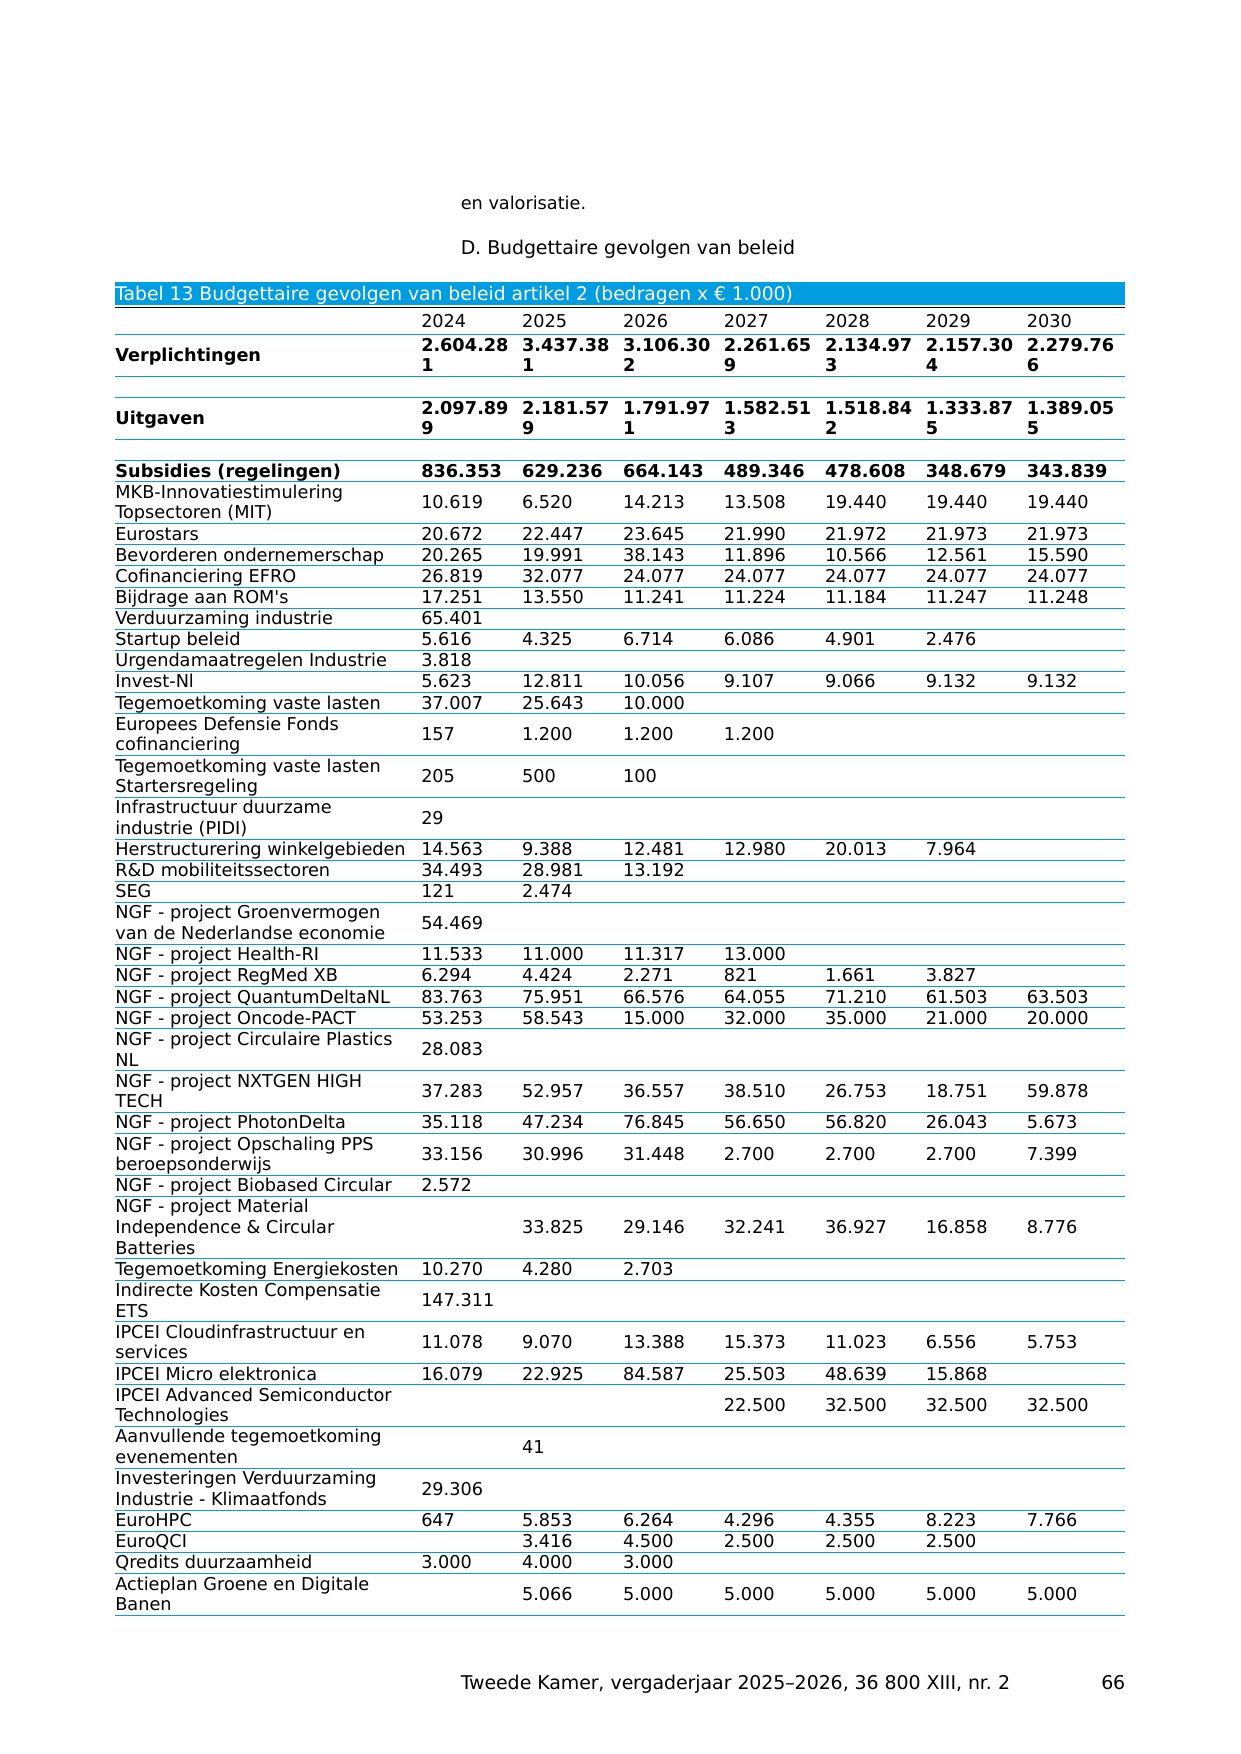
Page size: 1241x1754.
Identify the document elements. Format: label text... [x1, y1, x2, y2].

table_cell 24.077 [721, 566, 822, 586]
table_cell 24.077 [923, 566, 1024, 586]
table_cell 63.503 [1024, 987, 1125, 1007]
table_cell 37.007 [418, 693, 519, 713]
table_cell 12.561 [923, 545, 1024, 565]
table_cell 24.077 [1024, 566, 1125, 586]
table_cell 15.590 [1024, 545, 1125, 565]
table_cell Eurostars [115, 524, 418, 544]
table_cell Tegemoetkoming vaste lasten [115, 693, 418, 713]
table_cell 10.270 [418, 1259, 519, 1279]
table_cell 6.556 [923, 1322, 1024, 1363]
table_cell [721, 798, 822, 838]
table_cell 26.753 [822, 1071, 923, 1112]
table_cell 22.500 [721, 1385, 822, 1426]
table_cell [1024, 1532, 1125, 1552]
table_cell 2.157.304 [923, 335, 1024, 376]
table_cell [822, 1281, 923, 1321]
table_cell NGF - project RegMed XB [115, 966, 418, 986]
table_cell Indirecte Kosten Compensatie ETS [115, 1281, 418, 1321]
table_cell 84.587 [620, 1364, 721, 1384]
table_cell Uitgaven [115, 398, 418, 439]
table_cell 12.481 [620, 840, 721, 860]
table_cell [923, 1281, 1024, 1321]
table_cell [620, 1281, 721, 1321]
table_cell [721, 440, 822, 460]
table_cell 4.901 [822, 630, 923, 650]
table_cell [923, 903, 1024, 944]
table_cell [620, 903, 721, 944]
table_cell 5.853 [519, 1511, 620, 1531]
table_cell 59.878 [1024, 1071, 1125, 1112]
table_cell [115, 440, 418, 460]
table_cell NGF - project Biobased Circular [115, 1176, 418, 1196]
table_cell [1024, 1364, 1125, 1384]
table_cell 5.623 [418, 672, 519, 692]
table_cell IPCEI Micro elektronica [115, 1364, 418, 1384]
table_cell 343.839 [1024, 461, 1125, 481]
table_cell 36.557 [620, 1071, 721, 1112]
table_cell 10.566 [822, 545, 923, 565]
table_cell 2.572 [418, 1176, 519, 1196]
table_cell 37.283 [418, 1071, 519, 1112]
table_cell [1024, 1176, 1125, 1196]
table_cell [1024, 609, 1125, 629]
table_cell 13.192 [620, 861, 721, 881]
table_cell 20.672 [418, 524, 519, 544]
table_cell NGF - project PhotonDelta [115, 1113, 418, 1133]
table_cell 4.325 [519, 630, 620, 650]
table_cell 1.661 [822, 966, 923, 986]
table_cell [1024, 840, 1125, 860]
table_cell Subsidies (regelingen) [115, 461, 418, 481]
table_cell 2.181.579 [519, 398, 620, 439]
table_cell [1024, 882, 1125, 902]
table_cell [1024, 630, 1125, 650]
table_cell 2027 [721, 308, 822, 334]
table_cell 1.200 [519, 714, 620, 755]
table_cell [721, 1427, 822, 1468]
table_cell 19.991 [519, 545, 620, 565]
table_cell [620, 377, 721, 397]
table_cell 52.957 [519, 1071, 620, 1112]
table_cell [519, 1176, 620, 1196]
table_cell [721, 651, 822, 671]
table_cell [923, 945, 1024, 965]
table_cell 5.000 [1024, 1574, 1125, 1615]
table_cell [721, 377, 822, 397]
title D. Budgettaire gevolgen van beleid [461, 237, 1125, 258]
table_cell 13.508 [721, 482, 822, 523]
table_cell 1.582.513 [721, 398, 822, 439]
table_cell [822, 945, 923, 965]
table_cell 3.000 [418, 1553, 519, 1573]
table_cell 30.996 [519, 1134, 620, 1175]
table_cell [822, 1427, 923, 1468]
table_cell 9.132 [923, 672, 1024, 692]
table_cell 8.776 [1024, 1197, 1125, 1258]
table_cell NGF - project Material Independence & Circular Batteries [115, 1197, 418, 1258]
table_cell 61.503 [923, 987, 1024, 1007]
table_cell 9.107 [721, 672, 822, 692]
table_cell Bevorderen ondernemerschap [115, 545, 418, 565]
table_cell 10.056 [620, 672, 721, 692]
table_cell 3.827 [923, 966, 1024, 986]
table_cell 15.373 [721, 1322, 822, 1363]
table_cell Cofinanciering EFRO [115, 566, 418, 586]
table_cell 10.000 [620, 693, 721, 713]
table_cell [721, 1176, 822, 1196]
table_cell [115, 308, 418, 334]
table_cell 24.077 [822, 566, 923, 586]
table_cell 7.766 [1024, 1511, 1125, 1531]
table_cell 3.416 [519, 1532, 620, 1552]
table_cell [1024, 756, 1125, 797]
table_cell [1024, 1281, 1125, 1321]
table_cell Herstructurering winkelgebieden [115, 840, 418, 860]
table_cell 29.146 [620, 1197, 721, 1258]
table_cell 35.000 [822, 1008, 923, 1028]
table_cell [1024, 1259, 1125, 1279]
table_cell NGF - project Oncode-PACT [115, 1008, 418, 1028]
table_cell 6.294 [418, 966, 519, 986]
table_cell 11.247 [923, 588, 1024, 607]
table_cell IPCEI Cloudinfrastructuur en services [115, 1322, 418, 1363]
table_cell [923, 1029, 1024, 1070]
table_cell 5.673 [1024, 1113, 1125, 1133]
table_cell 20.000 [1024, 1008, 1125, 1028]
table_cell Aanvullende tegemoetkoming evenementen [115, 1427, 418, 1468]
table_cell Verplichtingen [115, 335, 418, 376]
table_cell 205 [418, 756, 519, 797]
table_cell [721, 1029, 822, 1070]
table_cell 478.608 [822, 461, 923, 481]
table_cell [1024, 798, 1125, 838]
table_cell 11.241 [620, 588, 721, 607]
table_cell [923, 377, 1024, 397]
table_cell 54.469 [418, 903, 519, 944]
table_cell 17.251 [418, 588, 519, 607]
table_cell [1024, 945, 1125, 965]
table_cell 11.078 [418, 1322, 519, 1363]
table_cell 1.518.842 [822, 398, 923, 439]
table_cell 32.000 [721, 1008, 822, 1028]
table_cell 15.000 [620, 1008, 721, 1028]
table_cell MKB-Innovatiestimulering Topsectoren (MIT) [115, 482, 418, 523]
table_cell [822, 651, 923, 671]
table_cell [923, 609, 1024, 629]
table_cell [822, 1029, 923, 1070]
table_cell R&D mobiliteitssectoren [115, 861, 418, 881]
table_cell 11.000 [519, 945, 620, 965]
table_cell [721, 1469, 822, 1509]
table_cell [721, 903, 822, 944]
table_cell [822, 861, 923, 881]
table_cell 664.143 [620, 461, 721, 481]
table_cell 489.346 [721, 461, 822, 481]
table_cell 9.132 [1024, 672, 1125, 692]
table_cell Europees Defensie Fonds cofinanciering [115, 714, 418, 755]
table_cell 2025 [519, 308, 620, 334]
table_cell 19.440 [923, 482, 1024, 523]
table_cell [519, 651, 620, 671]
table_cell 65.401 [418, 609, 519, 629]
table_cell 5.000 [822, 1574, 923, 1615]
table_cell 1.791.971 [620, 398, 721, 439]
table_cell 20.013 [822, 840, 923, 860]
table_cell Actieplan Groene en Digitale Banen [115, 1574, 418, 1615]
table_cell 2.700 [721, 1134, 822, 1175]
table_cell 5.000 [923, 1574, 1024, 1615]
table_cell 11.184 [822, 588, 923, 607]
table_cell 41 [519, 1427, 620, 1468]
table_cell 11.533 [418, 945, 519, 965]
table_cell [822, 1259, 923, 1279]
table_cell [721, 609, 822, 629]
table_cell [519, 609, 620, 629]
table_cell 26.819 [418, 566, 519, 586]
table_cell 21.972 [822, 524, 923, 544]
table_cell 11.224 [721, 588, 822, 607]
table_cell 4.355 [822, 1511, 923, 1531]
table_cell 32.500 [923, 1385, 1024, 1426]
table_cell 5.616 [418, 630, 519, 650]
table_cell [822, 377, 923, 397]
table_cell 2.271 [620, 966, 721, 986]
table_cell [1024, 1029, 1125, 1070]
table_cell 2.261.659 [721, 335, 822, 376]
table_cell 32.500 [1024, 1385, 1125, 1426]
table_cell Investeringen Verduurzaming Industrie - Klimaatfonds [115, 1469, 418, 1509]
table_cell 19.440 [822, 482, 923, 523]
table_cell 2.604.281 [418, 335, 519, 376]
table_cell [923, 1176, 1024, 1196]
table_cell 2.703 [620, 1259, 721, 1279]
table_cell [1024, 1427, 1125, 1468]
table_cell 121 [418, 882, 519, 902]
table_cell 56.650 [721, 1113, 822, 1133]
table_cell [519, 1469, 620, 1509]
table_cell SEG [115, 882, 418, 902]
table_cell 14.213 [620, 482, 721, 523]
table_cell [721, 1259, 822, 1279]
table_cell [923, 693, 1024, 713]
table_cell [418, 1427, 519, 1468]
table_cell 7.399 [1024, 1134, 1125, 1175]
table_cell 56.820 [822, 1113, 923, 1133]
table_cell [822, 1553, 923, 1573]
table_cell [923, 1427, 1024, 1468]
table_cell 5.000 [721, 1574, 822, 1615]
table_cell [620, 609, 721, 629]
table_cell 31.448 [620, 1134, 721, 1175]
table_cell [923, 1469, 1024, 1509]
table_cell 6.086 [721, 630, 822, 650]
table_cell 9.388 [519, 840, 620, 860]
table_cell 2.500 [721, 1532, 822, 1552]
table_cell [822, 756, 923, 797]
table_cell 16.079 [418, 1364, 519, 1384]
table_cell [923, 756, 1024, 797]
table_cell 1.333.875 [923, 398, 1024, 439]
table_cell 75.951 [519, 987, 620, 1007]
table_cell 2.476 [923, 630, 1024, 650]
table_cell 21.973 [1024, 524, 1125, 544]
table_cell Verduurzaming industrie [115, 609, 418, 629]
table_cell 14.563 [418, 840, 519, 860]
table_cell 26.043 [923, 1113, 1024, 1133]
table_cell 21.973 [923, 524, 1024, 544]
table_cell 3.818 [418, 651, 519, 671]
table_cell [822, 609, 923, 629]
table_cell [519, 377, 620, 397]
table_cell 48.639 [822, 1364, 923, 1384]
table_cell [822, 693, 923, 713]
text en valorisatie. [461, 191, 1125, 214]
table_cell 5.753 [1024, 1322, 1125, 1363]
table_cell 11.248 [1024, 588, 1125, 607]
table_cell 1.200 [620, 714, 721, 755]
table_cell [1024, 1469, 1125, 1509]
table_cell 348.679 [923, 461, 1024, 481]
table_cell [519, 903, 620, 944]
table_cell 2024 [418, 308, 519, 334]
table_cell 2029 [923, 308, 1024, 334]
table_cell [822, 1176, 923, 1196]
table_cell 2.279.766 [1024, 335, 1125, 376]
table_cell [923, 651, 1024, 671]
table_cell [519, 1385, 620, 1426]
table_cell [418, 1385, 519, 1426]
table_cell 4.000 [519, 1553, 620, 1573]
table_cell NGF - project Circulaire Plastics NL [115, 1029, 418, 1070]
table_cell 16.858 [923, 1197, 1024, 1258]
table_cell 22.447 [519, 524, 620, 544]
table_cell 7.964 [923, 840, 1024, 860]
table_cell 33.825 [519, 1197, 620, 1258]
table_cell [1024, 1553, 1125, 1573]
table_cell 629.236 [519, 461, 620, 481]
table_cell EuroQCI [115, 1532, 418, 1552]
table_cell 32.500 [822, 1385, 923, 1426]
table_cell 64.055 [721, 987, 822, 1007]
table_cell 66.576 [620, 987, 721, 1007]
table_cell [418, 377, 519, 397]
table_cell NGF - project Opschaling PPS beroepsonderwijs [115, 1134, 418, 1175]
table_cell IPCEI Advanced Semiconductor Technologies [115, 1385, 418, 1426]
table_cell Urgendamaatregelen Industrie [115, 651, 418, 671]
table_cell 21.990 [721, 524, 822, 544]
table_cell [418, 1197, 519, 1258]
table_cell [822, 882, 923, 902]
table_cell [418, 440, 519, 460]
table_cell 38.510 [721, 1071, 822, 1112]
table_cell 2.134.973 [822, 335, 923, 376]
table_cell [822, 1469, 923, 1509]
table_cell 58.543 [519, 1008, 620, 1028]
table_cell 18.751 [923, 1071, 1024, 1112]
table_cell NGF - project Health-RI [115, 945, 418, 965]
table_cell 2.500 [822, 1532, 923, 1552]
table_cell [822, 798, 923, 838]
table_cell 5.066 [519, 1574, 620, 1615]
table_cell [1024, 714, 1125, 755]
table_cell 5.000 [620, 1574, 721, 1615]
table_cell [822, 440, 923, 460]
table_cell 32.241 [721, 1197, 822, 1258]
table_cell [923, 861, 1024, 881]
table_cell 13.550 [519, 588, 620, 607]
table_cell 33.156 [418, 1134, 519, 1175]
table_cell 83.763 [418, 987, 519, 1007]
table_cell 28.083 [418, 1029, 519, 1070]
table_cell 35.118 [418, 1113, 519, 1133]
table_cell [1024, 377, 1125, 397]
table_cell 21.000 [923, 1008, 1024, 1028]
table_cell [721, 1553, 822, 1573]
table_cell Tegemoetkoming vaste lasten Startersregeling [115, 756, 418, 797]
table_cell 53.253 [418, 1008, 519, 1028]
table_cell [721, 693, 822, 713]
table_cell Qredits duurzaamheid [115, 1553, 418, 1573]
table_cell 4.280 [519, 1259, 620, 1279]
table_cell Tegemoetkoming Energiekosten [115, 1259, 418, 1279]
table_cell [1024, 861, 1125, 881]
table_cell 500 [519, 756, 620, 797]
table_cell [822, 714, 923, 755]
table_cell 12.811 [519, 672, 620, 692]
table_cell 2028 [822, 308, 923, 334]
table_cell Startup beleid [115, 630, 418, 650]
table_cell 23.645 [620, 524, 721, 544]
table_cell 22.925 [519, 1364, 620, 1384]
table_cell 100 [620, 756, 721, 797]
table_cell [519, 1281, 620, 1321]
table_cell 11.896 [721, 545, 822, 565]
table_cell [620, 651, 721, 671]
table_cell 47.234 [519, 1113, 620, 1133]
table_cell 2030 [1024, 308, 1125, 334]
table_cell [721, 882, 822, 902]
table_cell [620, 798, 721, 838]
table_cell EuroHPC [115, 1511, 418, 1531]
table_cell [923, 1553, 1024, 1573]
table_cell 29 [418, 798, 519, 838]
table_cell 15.868 [923, 1364, 1024, 1384]
table_cell 3.437.381 [519, 335, 620, 376]
table_cell 4.424 [519, 966, 620, 986]
table_cell 8.223 [923, 1511, 1024, 1531]
table_cell [620, 1427, 721, 1468]
table_cell 12.980 [721, 840, 822, 860]
table_cell 1.389.055 [1024, 398, 1125, 439]
table_cell NGF - project NXTGEN HIGH TECH [115, 1071, 418, 1112]
table_cell [418, 1574, 519, 1615]
table_cell 11.317 [620, 945, 721, 965]
table_cell 34.493 [418, 861, 519, 881]
table_cell 25.503 [721, 1364, 822, 1384]
table_cell 6.714 [620, 630, 721, 650]
table_cell 2.700 [822, 1134, 923, 1175]
table_cell 11.023 [822, 1322, 923, 1363]
table_cell Infrastructuur duurzame industrie (PIDI) [115, 798, 418, 838]
table_cell 32.077 [519, 566, 620, 586]
table_cell [1024, 651, 1125, 671]
table_cell [822, 903, 923, 944]
table_cell [1024, 440, 1125, 460]
table_cell [519, 440, 620, 460]
table_cell [620, 1176, 721, 1196]
table_cell 38.143 [620, 545, 721, 565]
table_cell 24.077 [620, 566, 721, 586]
table_cell 2.474 [519, 882, 620, 902]
table_cell 6.264 [620, 1511, 721, 1531]
table_cell 71.210 [822, 987, 923, 1007]
table_cell 647 [418, 1511, 519, 1531]
table_cell 821 [721, 966, 822, 986]
table_cell NGF - project Groenvermogen van de Nederlandse economie [115, 903, 418, 944]
table_cell [620, 440, 721, 460]
table_cell 4.500 [620, 1532, 721, 1552]
table_cell 2026 [620, 308, 721, 334]
table_cell 4.296 [721, 1511, 822, 1531]
table_cell 28.981 [519, 861, 620, 881]
table_cell 6.520 [519, 482, 620, 523]
table_cell 836.353 [418, 461, 519, 481]
table_cell 25.643 [519, 693, 620, 713]
table_cell [1024, 903, 1125, 944]
table_cell [418, 1532, 519, 1552]
table_cell 2.700 [923, 1134, 1024, 1175]
table_cell 3.000 [620, 1553, 721, 1573]
table_cell [721, 756, 822, 797]
table_cell [115, 377, 418, 397]
table_cell [923, 1259, 1024, 1279]
table_cell 13.388 [620, 1322, 721, 1363]
table_cell 2.500 [923, 1532, 1024, 1552]
table_cell 9.070 [519, 1322, 620, 1363]
table_cell 2.097.899 [418, 398, 519, 439]
table_cell [923, 798, 1024, 838]
table_cell [519, 798, 620, 838]
table_cell [620, 1029, 721, 1070]
table_cell Bijdrage aan ROM's [115, 588, 418, 607]
table_cell 3.106.302 [620, 335, 721, 376]
table_cell 1.200 [721, 714, 822, 755]
table_cell 76.845 [620, 1113, 721, 1133]
table_cell [1024, 966, 1125, 986]
table_cell [923, 440, 1024, 460]
table_cell 9.066 [822, 672, 923, 692]
table_cell [519, 1029, 620, 1070]
table_cell NGF - project QuantumDeltaNL [115, 987, 418, 1007]
table_cell [721, 861, 822, 881]
table_cell [1024, 693, 1125, 713]
table_cell [923, 882, 1024, 902]
table_cell 147.311 [418, 1281, 519, 1321]
table_cell [721, 1281, 822, 1321]
table_cell [620, 1385, 721, 1426]
table_cell Invest-Nl [115, 672, 418, 692]
table_cell 29.306 [418, 1469, 519, 1509]
table_cell 157 [418, 714, 519, 755]
table_cell [620, 1469, 721, 1509]
table_cell 20.265 [418, 545, 519, 565]
table_cell 19.440 [1024, 482, 1125, 523]
table_cell 13.000 [721, 945, 822, 965]
table_cell 10.619 [418, 482, 519, 523]
table_cell [620, 882, 721, 902]
table_cell 36.927 [822, 1197, 923, 1258]
table_cell [923, 714, 1024, 755]
